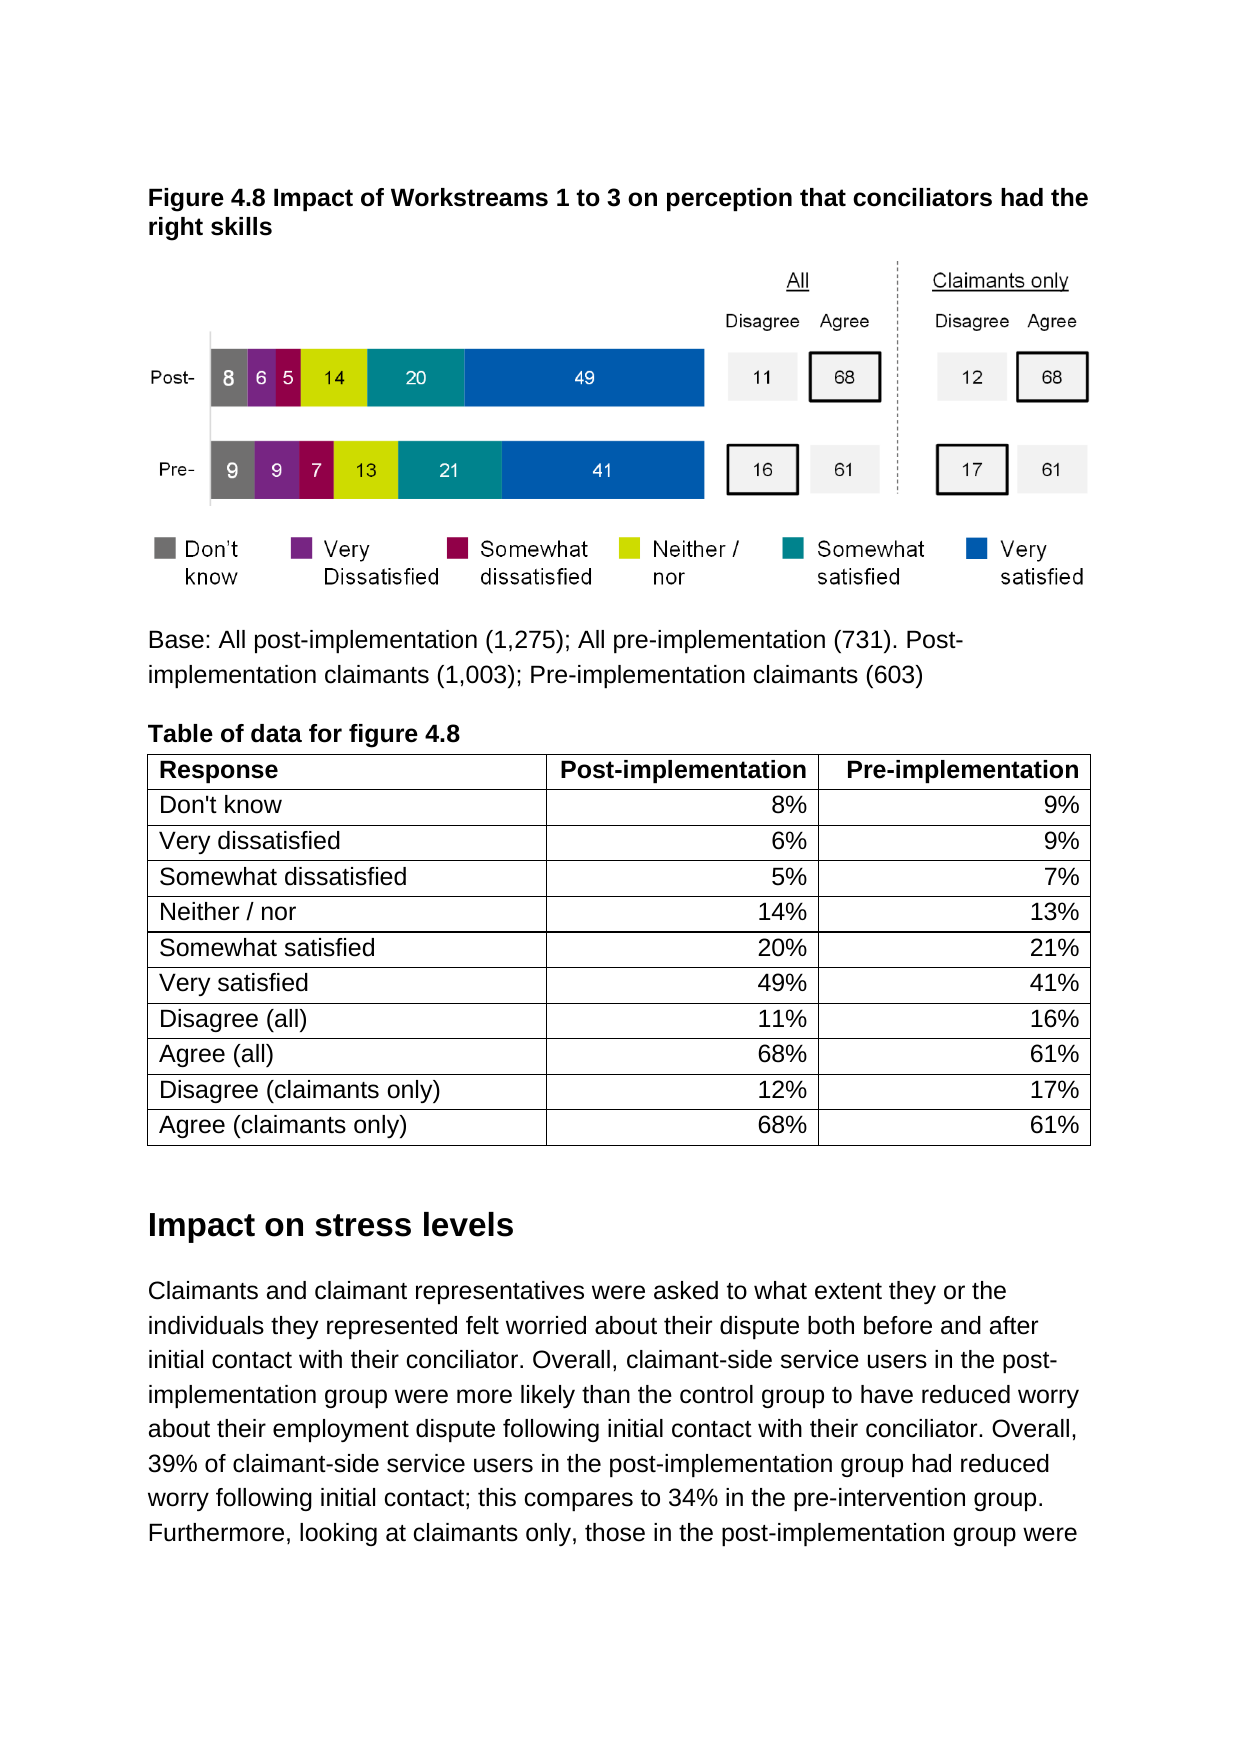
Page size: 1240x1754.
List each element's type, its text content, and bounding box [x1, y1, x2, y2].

table_cell Very dissatisfied [148, 826, 546, 860]
table_cell 12% [547, 1075, 818, 1109]
table_cell Somewhat satisfied [148, 933, 546, 967]
table_cell 16% [819, 1004, 1090, 1038]
table_cell Very satisfied [148, 968, 546, 1002]
table_cell Agree (all) [148, 1039, 546, 1073]
table_cell 11% [547, 1004, 818, 1038]
table_cell Agree (claimants only) [148, 1110, 546, 1144]
text Claimants and claimant representatives were asked to what extent they or the individuals they represented felt worried about their dispute both before and after initial contact with their conciliator. Overall, claimant-side service users in the post-implementation group were more likely than the control group to have reduced worry about their employment dispute following initial contact with their conciliator. Overall, 39% of claimant-side service users in the post-implementation group had reduced worry following initial contact; this compares to 34% in the pre-intervention group. Furthermore, looking at claimants only, those in the post-implementation group were [148, 1276, 1092, 1546]
table_cell 17% [819, 1075, 1090, 1109]
table_cell 41% [819, 968, 1090, 1002]
table_header Pre-implementation [819, 755, 1090, 789]
text Figure 4.8 Impact of Workstreams 1 to 3 on perception that conciliators had the right skills [148, 183, 1092, 241]
table_cell 6% [547, 826, 818, 860]
text Table of data for figure 4.8 [148, 719, 1092, 748]
text Base: All post-implementation (1,275); All pre-implementation (731). Post-implementation claimants (1,003); Pre-implementation claimants (603) [148, 625, 1092, 689]
table_cell Disagree (all) [148, 1004, 546, 1038]
table_header Post-implementation [547, 755, 818, 789]
table_cell 61% [819, 1110, 1090, 1144]
table_cell 68% [547, 1110, 818, 1144]
table_cell Neither / nor [148, 897, 546, 931]
table_cell 21% [819, 933, 1090, 967]
table_cell 13% [819, 897, 1090, 931]
table_cell Don't know [148, 790, 546, 825]
table_cell 68% [547, 1039, 818, 1073]
table_cell 20% [547, 933, 818, 967]
table_header Response [148, 755, 546, 789]
table_cell 61% [819, 1039, 1090, 1073]
table_cell 9% [819, 790, 1090, 825]
table_cell 49% [547, 968, 818, 1002]
table_cell 5% [547, 861, 818, 896]
table_cell Disagree (claimants only) [148, 1075, 546, 1109]
table_cell 7% [819, 861, 1090, 896]
table_cell 8% [547, 790, 818, 825]
table_cell Somewhat dissatisfied [148, 861, 546, 896]
table_cell 9% [819, 826, 1090, 860]
subtitle Impact on stress levels [148, 1205, 1092, 1243]
table_cell 14% [547, 897, 818, 931]
